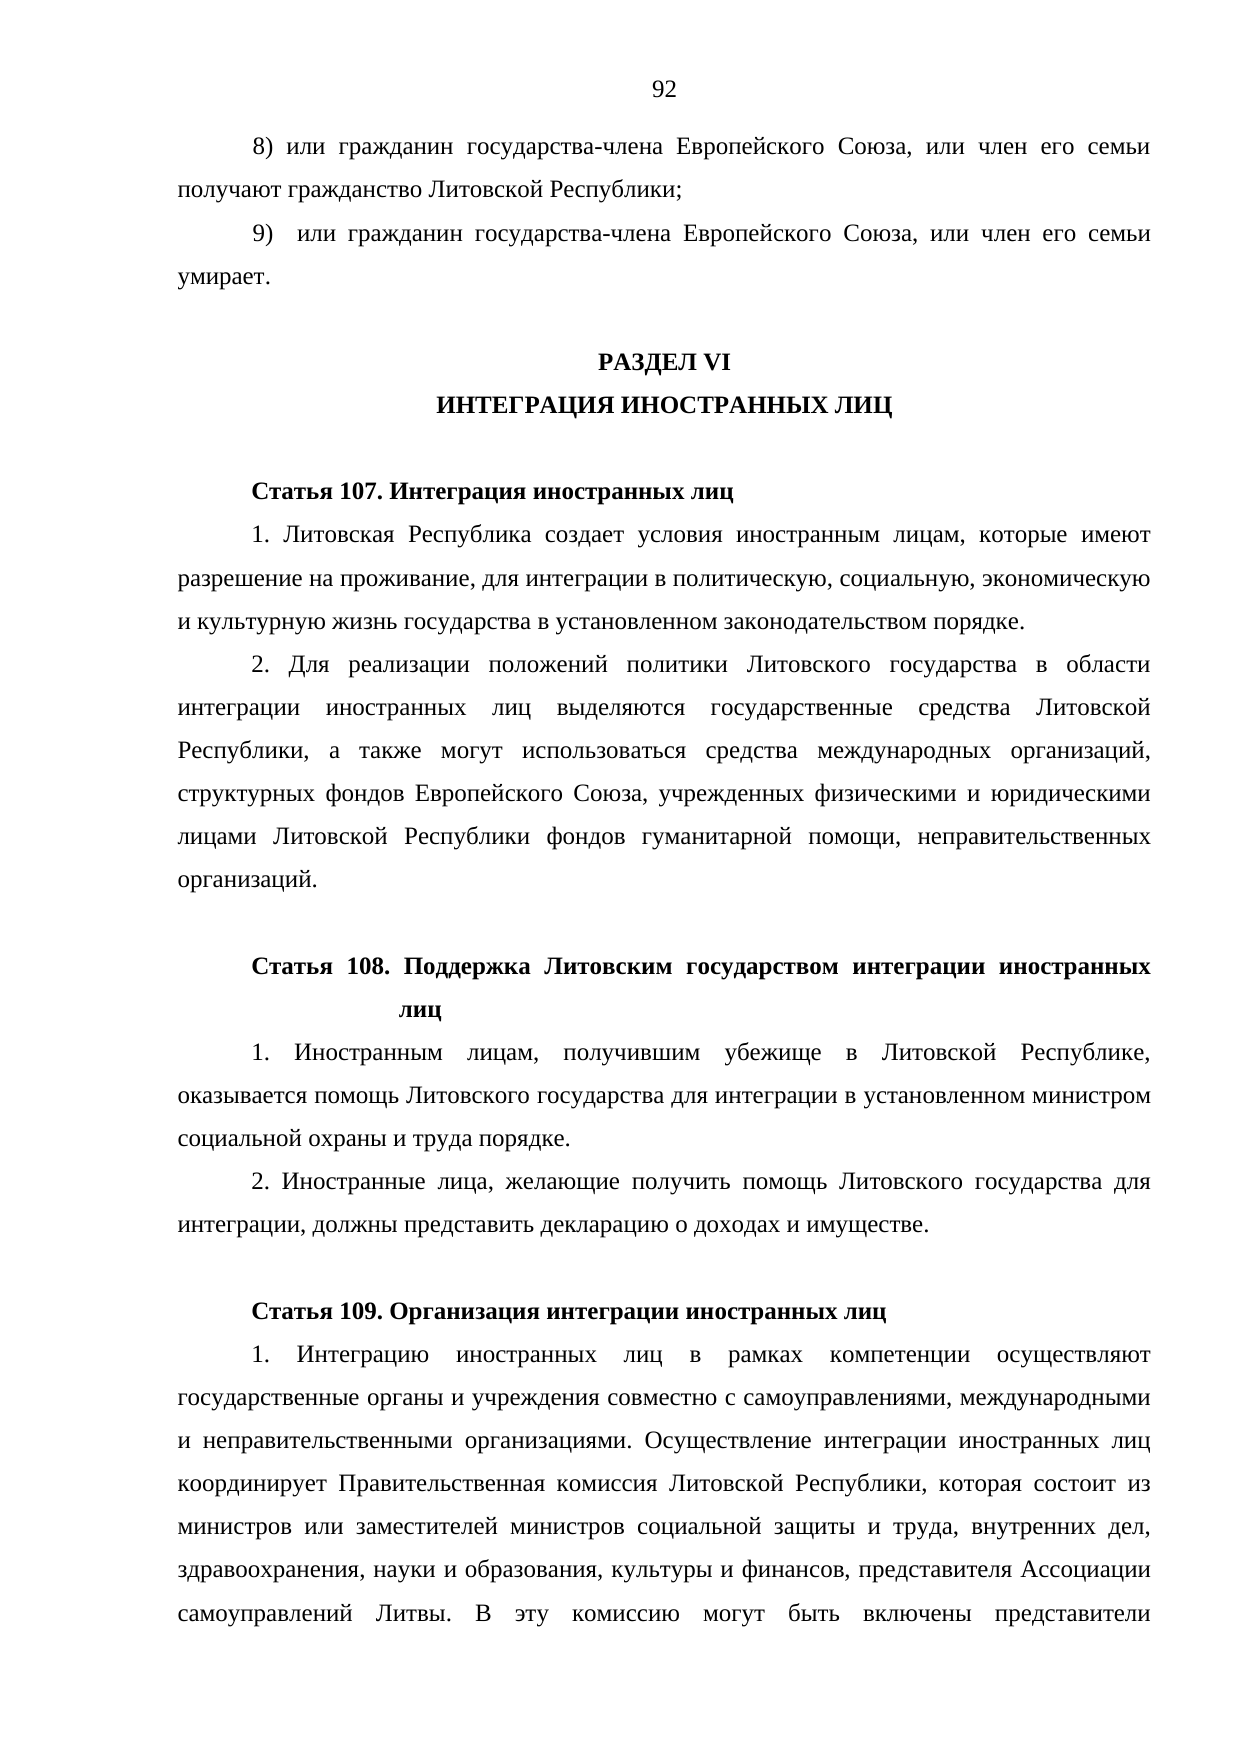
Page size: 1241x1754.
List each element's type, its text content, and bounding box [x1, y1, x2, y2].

text ИНТЕГРАЦИЯ ИНОСТРАННЫХ ЛИЦ [177, 390, 1152, 419]
text РАЗДЕЛ VI [177, 347, 1152, 376]
text 1. Иностранным лицам, получившим убежище в Литовской Республике, оказывается помощь Литовского государства для интеграции в установленном министром социальной охраны и труда порядке. [177, 1037, 1152, 1152]
text 1. Литовская Республика создает условия иностранным лицам, которые имеют разрешение на проживание, для интеграции в политическую, социальную, экономическую и культурную жизнь государства в установленном законодательством порядке. [177, 519, 1152, 634]
text Статья 108. Поддержка Литовским государством интеграции иностранных лиц [251, 951, 1152, 1023]
text Статья 109. Организация интеграции иностранных лиц [177, 1296, 1152, 1324]
text 2. Для реализации положений политики Литовского государства в области интеграции иностранных лиц выделяются государственные средства Литовской Республики, а также могут использоваться средства международных организаций, структурных фондов Европейского Союза, учрежденных физическими и юридическими лицами Литовской Республики фондов гуманитарной помощи, неправительственных организаций. [177, 649, 1152, 893]
text Статья 107. Интеграция иностранных лиц [177, 476, 1152, 505]
text 9) или гражданин государства-члена Европейского Союза, или член его семьи умирает. [177, 218, 1152, 289]
text 1. Интеграцию иностранных лиц в рамках компетенции осуществляют государственные органы и учреждения совместно с самоуправлениями, международными и неправительственными организациями. Осуществление интеграции иностранных лиц координирует Правительственная комиссия Литовской Республики, которая состоит из министров или заместителей министров социальной защиты и труда, внутренних дел, здравоохранения, науки и образования, культуры и финансов, представителя Ассоциации самоуправлений Литвы. В эту комиссию могут быть включены представители [177, 1339, 1152, 1626]
text 2. Иностранные лица, желающие получить помощь Литовского государства для интеграции, должны представить декларацию о доходах и имуществе. [177, 1166, 1152, 1238]
text 8) или гражданин государства-члена Европейского Союза, или член его семьи получают гражданство Литовской Республики; [177, 131, 1152, 203]
